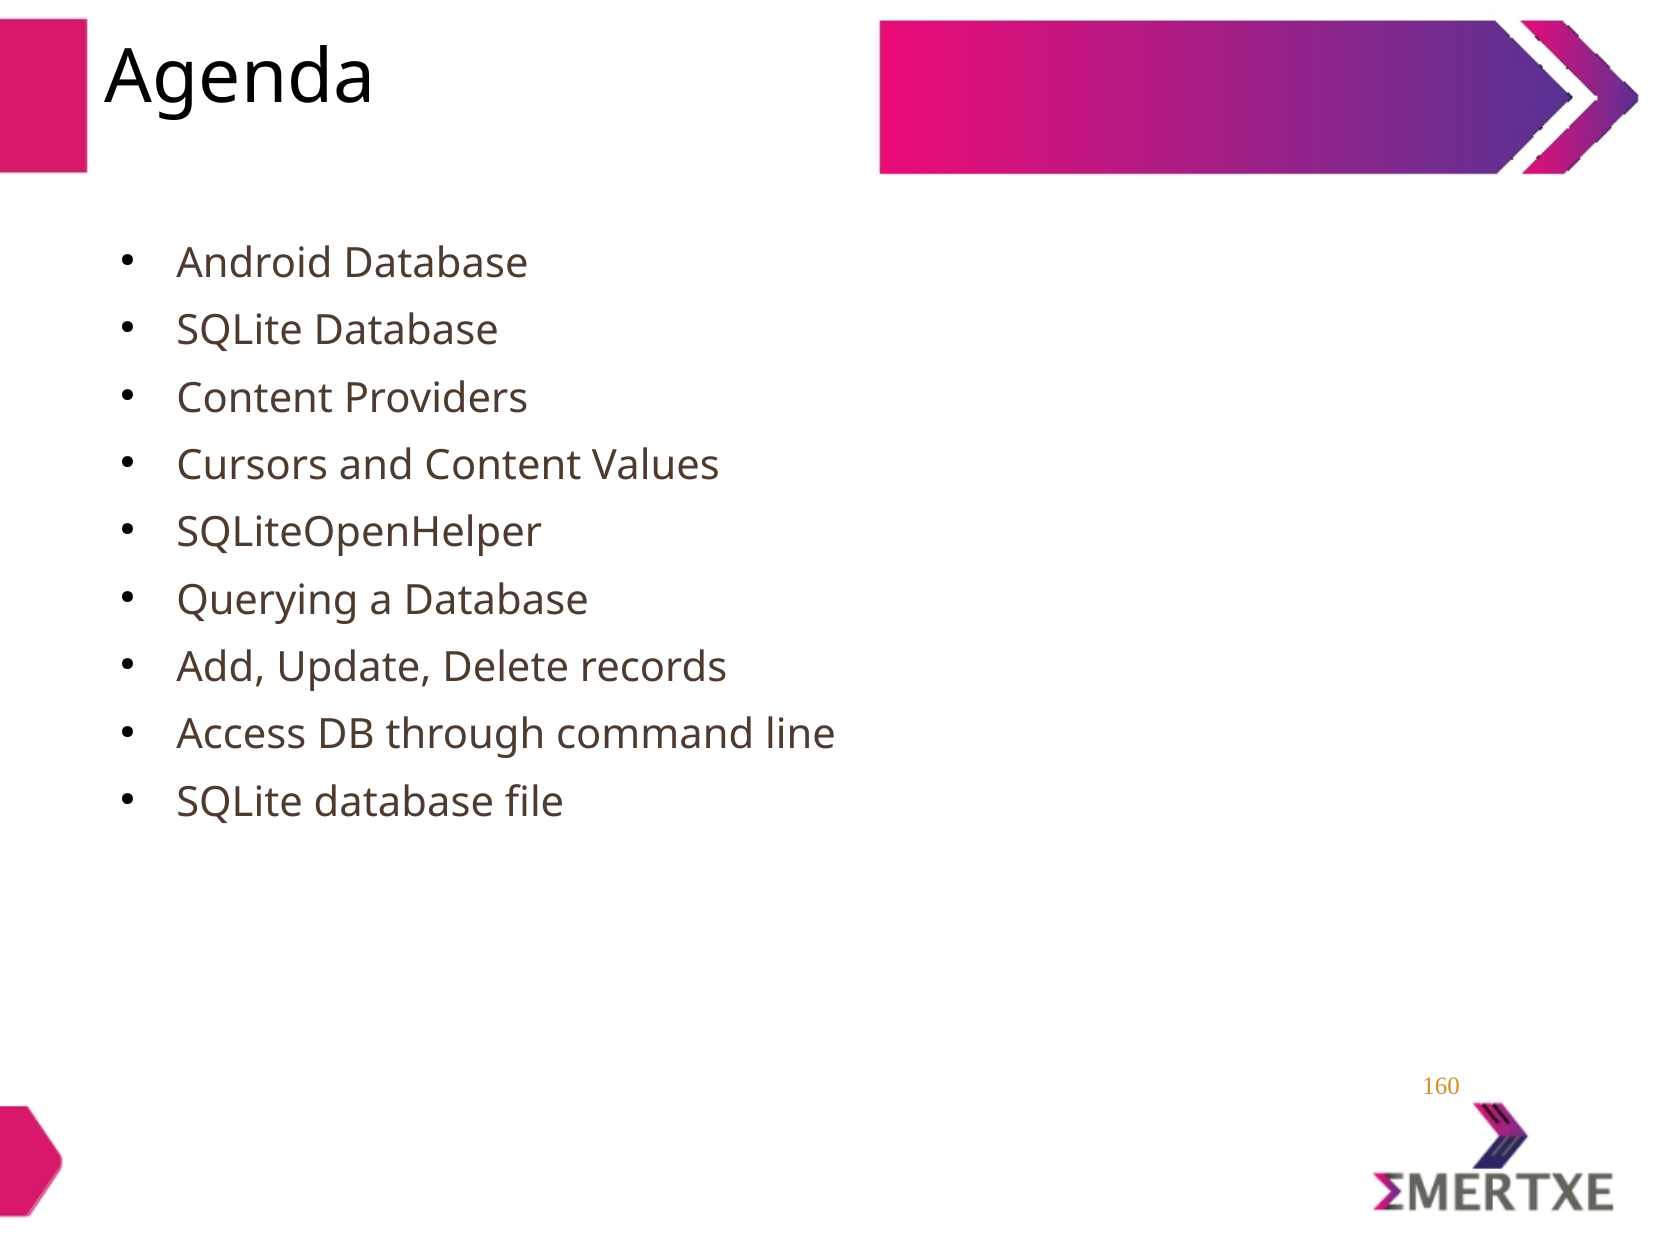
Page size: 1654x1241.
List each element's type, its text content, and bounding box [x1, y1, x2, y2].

text_box Agenda [90, 15, 871, 166]
list Android Database SQLite Database Content Providers Cursors and Content Values SQLiteOpenHelper Querying a Database Add, Update, Delete records Access DB through command line SQLite database file [105, 225, 1141, 841]
picture [0, 0, 1654, 1241]
text_box [1350, 1061, 1475, 1103]
